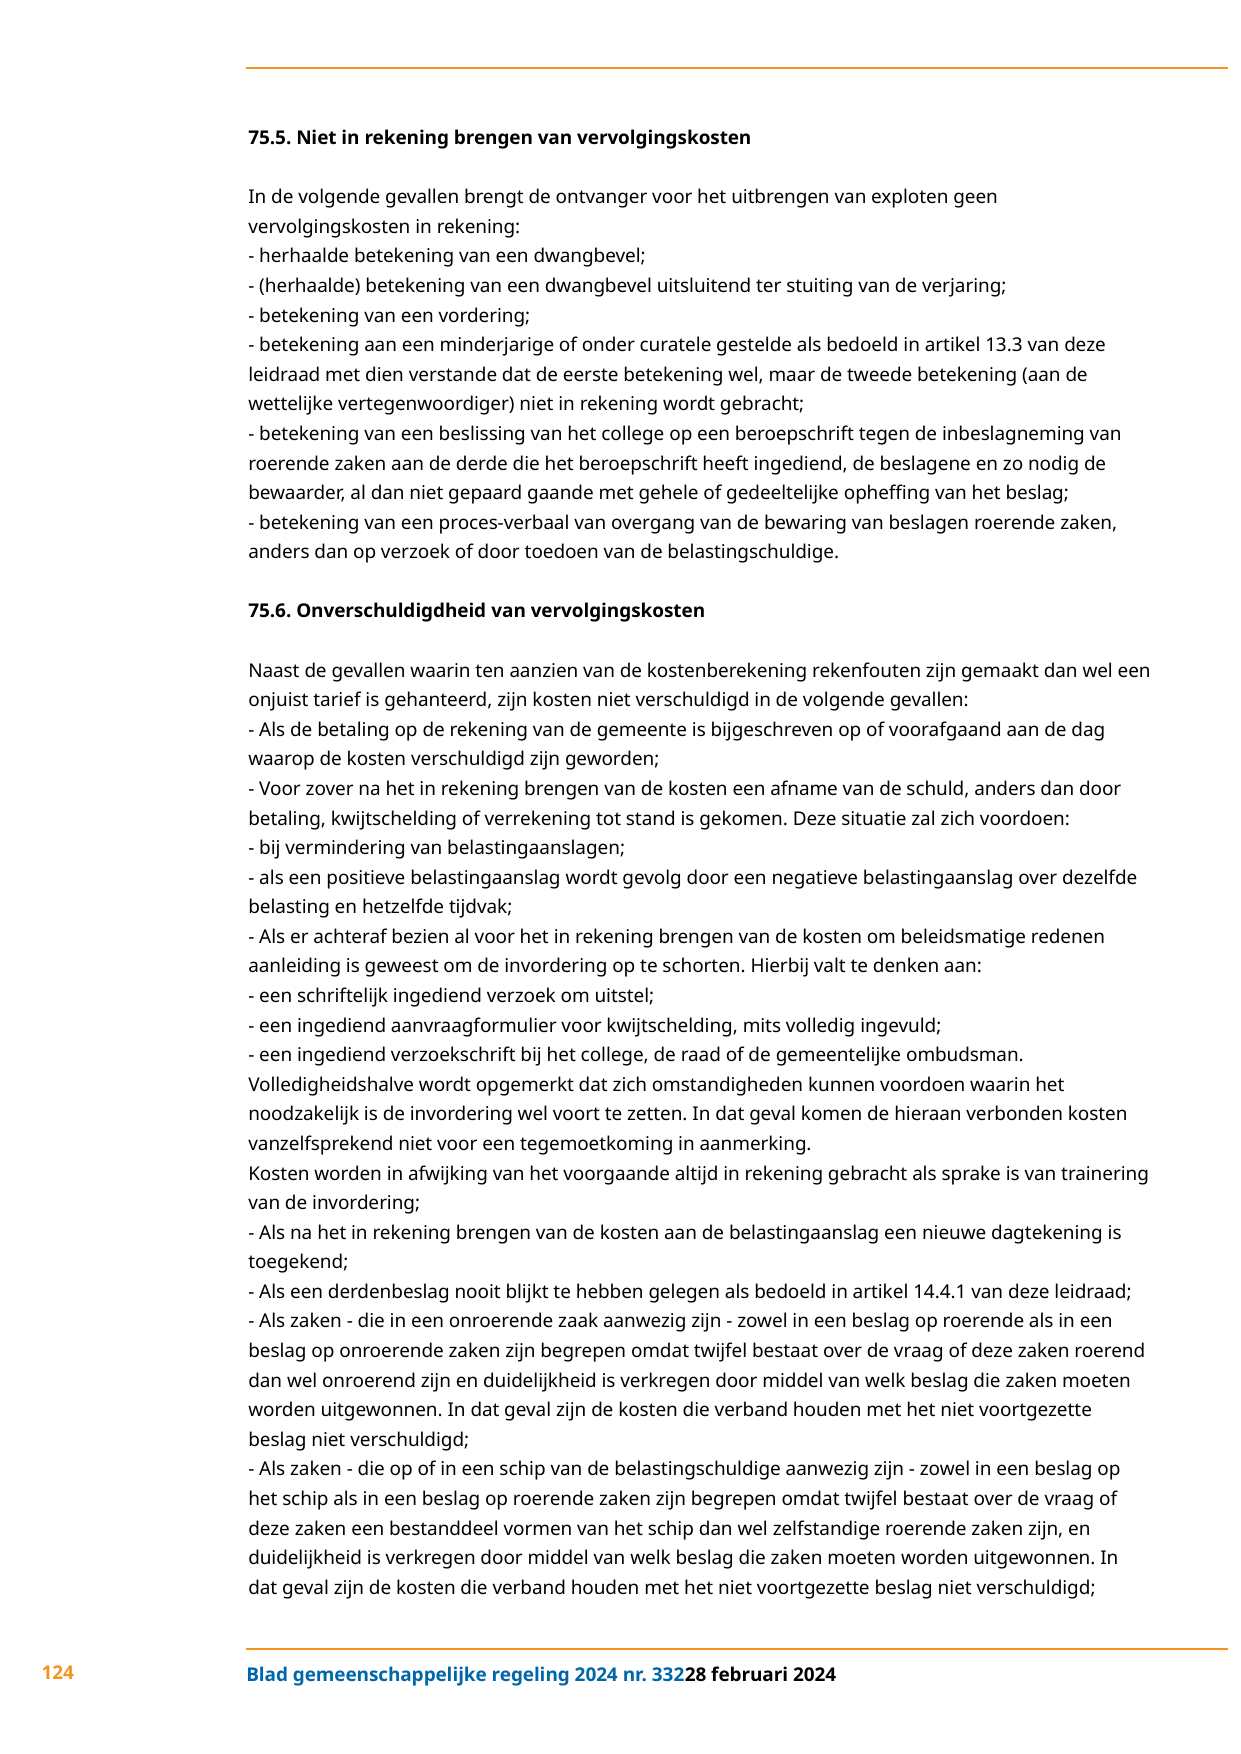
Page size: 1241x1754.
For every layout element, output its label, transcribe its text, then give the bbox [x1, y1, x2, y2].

text - bij vermindering van belastingaanslagen; [248, 834, 1152, 860]
picture [41, 47, 231, 172]
text - (herhaalde) betekening van een dwangbevel uitsluitend ter stuiting van de verjaring; [248, 272, 1152, 298]
text - Als zaken - die in een onroerende zaak aanwezig zijn - zowel in een beslag op roerende als in een beslag op onroerende zaken zijn begrepen omdat twijfel bestaat over de vraag of deze zaken roerend dan wel onroerend zijn en duidelijkheid is verkregen door middel van welk beslag die zaken moeten worden uitgewonnen. In dat geval zijn de kosten die verband houden met het niet voortgezette beslag niet verschuldigd; [248, 1308, 1152, 1452]
text - een ingediend verzoekschrift bij het college, de raad of de gemeentelijke ombudsman. [248, 1041, 1152, 1067]
text - Als zaken - die op of in een schip van de belastingschuldige aanwezig zijn - zowel in een beslag op het schip als in een beslag op roerende zaken zijn begrepen omdat twijfel bestaat over de vraag of deze zaken een bestanddeel vormen van het schip dan wel zelfstandige roerende zaken zijn, en duidelijkheid is verkregen door middel van welk beslag die zaken moeten worden uitgewonnen. In dat geval zijn de kosten die verband houden met het niet voortgezette beslag niet verschuldigd; [248, 1456, 1152, 1600]
text 75.6. Onverschuldigdheid van vervolgingskosten [248, 598, 1152, 623]
text - Als de betaling op de rekening van de gemeente is bijgeschreven op of voorafgaand aan de dag waarop de kosten verschuldigd zijn geworden; [248, 716, 1152, 771]
text - een schriftelijk ingediend verzoek om uitstel; [248, 982, 1152, 1008]
text Naast de gevallen waarin ten aanzien van de kostenberekening rekenfouten zijn gemaakt dan wel een onjuist tarief is gehanteerd, zijn kosten niet verschuldigd in de volgende gevallen: [248, 657, 1152, 712]
text - herhaalde betekening van een dwangbevel; [248, 243, 1152, 268]
text - betekening van een vordering; [248, 302, 1152, 328]
text - Voor zover na het in rekening brengen van de kosten een afname van de schuld, anders dan door betaling, kwijtschelding of verrekening tot stand is gekomen. Deze situatie zal zich voordoen: [248, 775, 1152, 831]
text - betekening aan een minderjarige of onder curatele gestelde als bedoeld in artikel 13.3 van deze leidraad met dien verstande dat de eerste betekening wel, maar de tweede betekening (aan de wettelijke vertegenwoordiger) niet in rekening wordt gebracht; [248, 331, 1152, 416]
text - Als na het in rekening brengen van de kosten aan de belastingaanslag een nieuwe dagtekening is toegekend; [248, 1219, 1152, 1274]
text - een ingediend aanvraagformulier voor kwijtschelding, mits volledig ingevuld; [248, 1012, 1152, 1038]
text Kosten worden in afwijking van het voorgaande altijd in rekening gebracht als sprake is van trainering van de invordering; [248, 1160, 1152, 1215]
text - betekening van een proces-verbaal van overgang van de bewaring van beslagen roerende zaken, anders dan op verzoek of door toedoen van de belastingschuldige. [248, 509, 1152, 564]
text - als een positieve belastingaanslag wordt gevolg door een negatieve belastingaanslag over dezelfde belasting en hetzelfde tijdvak; [248, 864, 1152, 919]
text Volledigheidshalve wordt opgemerkt dat zich omstandigheden kunnen voordoen waarin het noodzakelijk is de invordering wel voort te zetten. In dat geval komen de hieraan verbonden kosten vanzelfsprekend niet voor een tegemoetkoming in aanmerking. [248, 1071, 1152, 1156]
text - Als er achteraf bezien al voor het in rekening brengen van de kosten om beleidsmatige redenen aanleiding is geweest om de invordering op te schorten. Hierbij valt te denken aan: [248, 923, 1152, 978]
text 75.5. Niet in rekening brengen van vervolgingskosten [248, 124, 1152, 150]
text - betekening van een beslissing van het college op een beroepschrift tegen de inbeslagneming van roerende zaken aan de derde die het beroepschrift heeft ingediend, de beslagene en zo nodig de bewaarder, al dan niet gepaard gaande met gehele of gedeeltelijke opheffing van het beslag; [248, 420, 1152, 505]
text - Als een derdenbeslag nooit blijkt te hebben gelegen als bedoeld in artikel 14.4.1 van deze leidraad; [248, 1278, 1152, 1304]
text In de volgende gevallen brengt de ontvanger voor het uitbrengen van exploten geen vervolgingskosten in rekening: [248, 183, 1152, 239]
